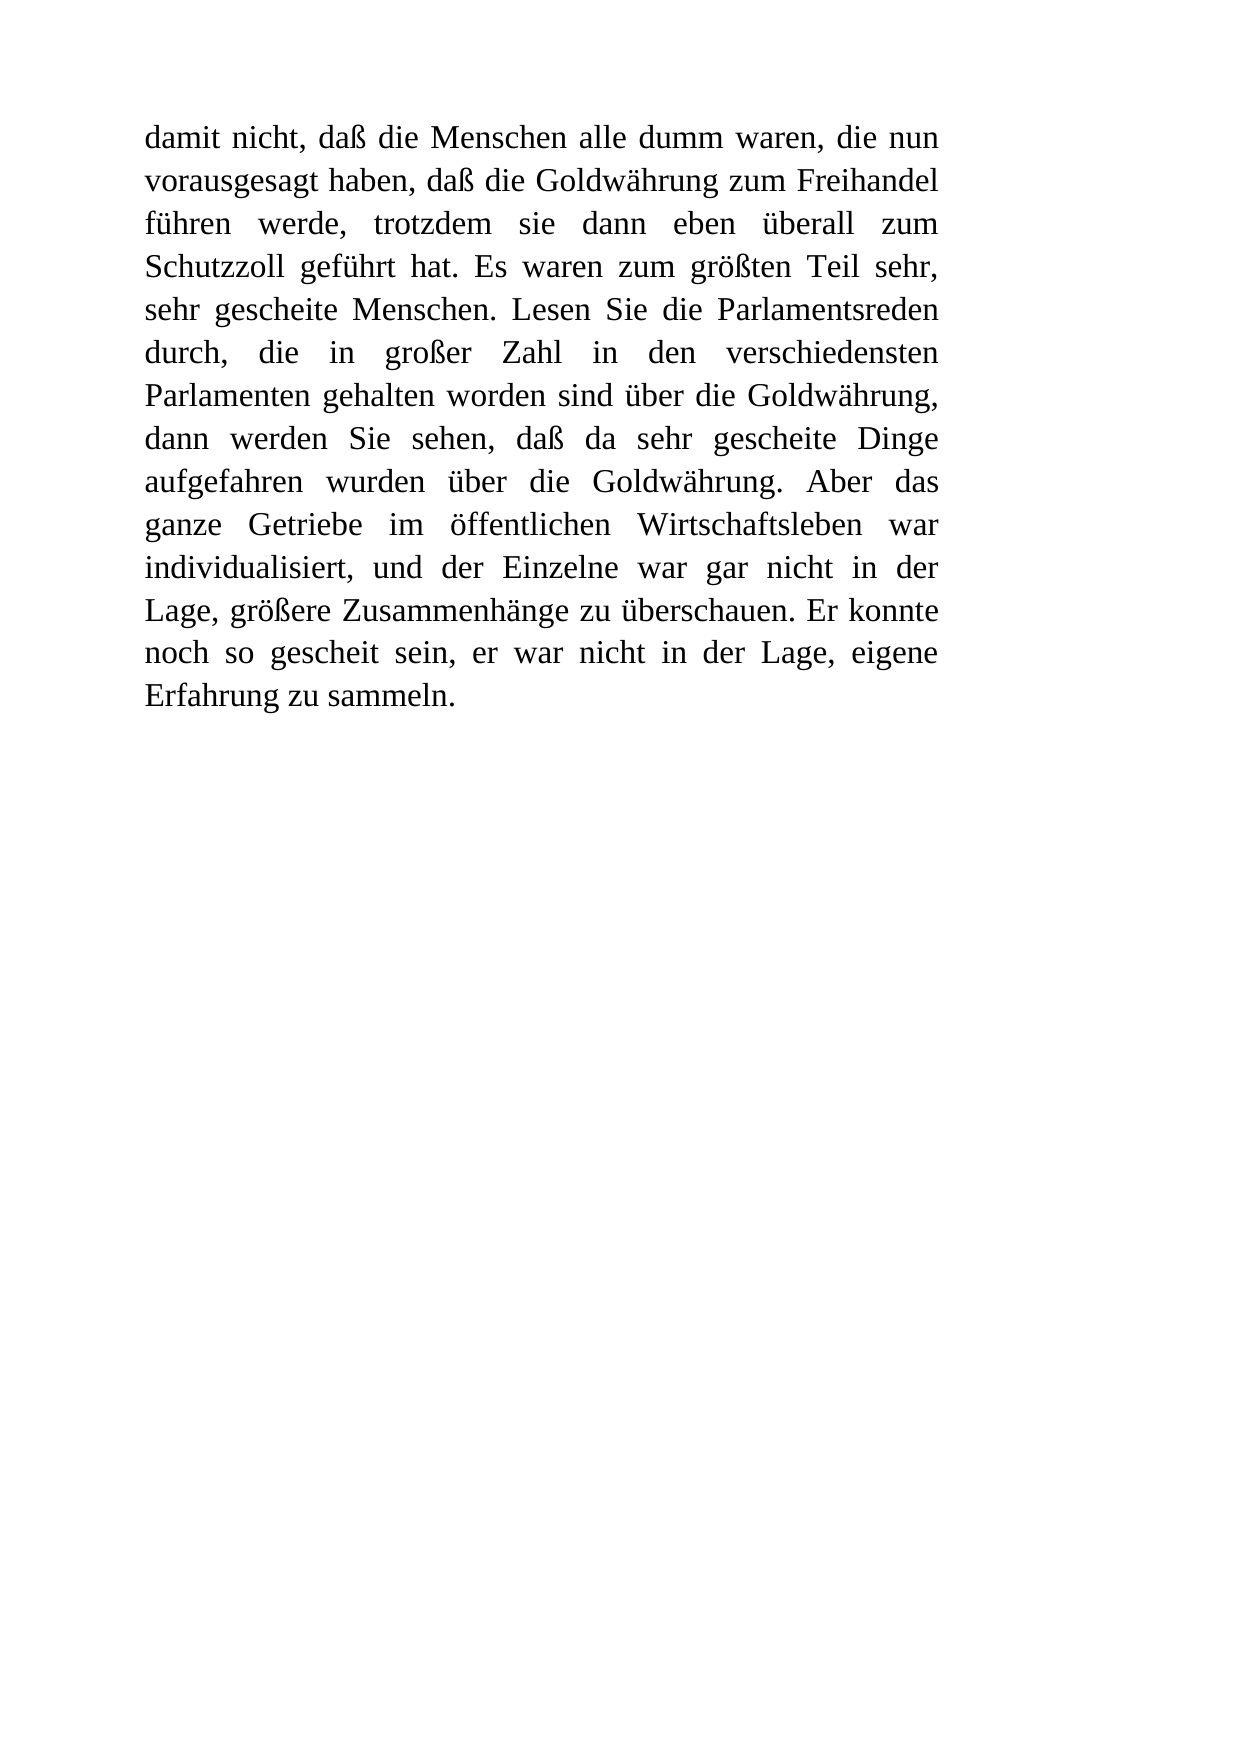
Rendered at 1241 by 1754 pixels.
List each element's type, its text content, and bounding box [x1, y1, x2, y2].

text damit nicht, daß die Menschen alle dumm waren, die nun vorausgesagt haben, daß die Goldwährung zum Freihandel führen werde, trotzdem sie dann eben überall zum Schutzzoll geführt hat. Es waren zum größten Teil sehr, sehr gescheite Menschen. Lesen Sie die Parlamentsreden durch, die in großer Zahl in den verschiedensten Parlamenten gehalten worden sind über die Goldwährung, dann werden Sie sehen, daß da sehr gescheite Dinge aufgefahren wurden über die Goldwährung. Aber das ganze Getriebe im öffentlichen Wirtschaftsleben war individualisiert, und der Einzelne war gar nicht in der Lage, größere Zusammenhänge zu überschauen. Er konnte noch so gescheit sein, er war nicht in der Lage, eigene Erfahrung zu sammeln. [144, 118, 939, 714]
